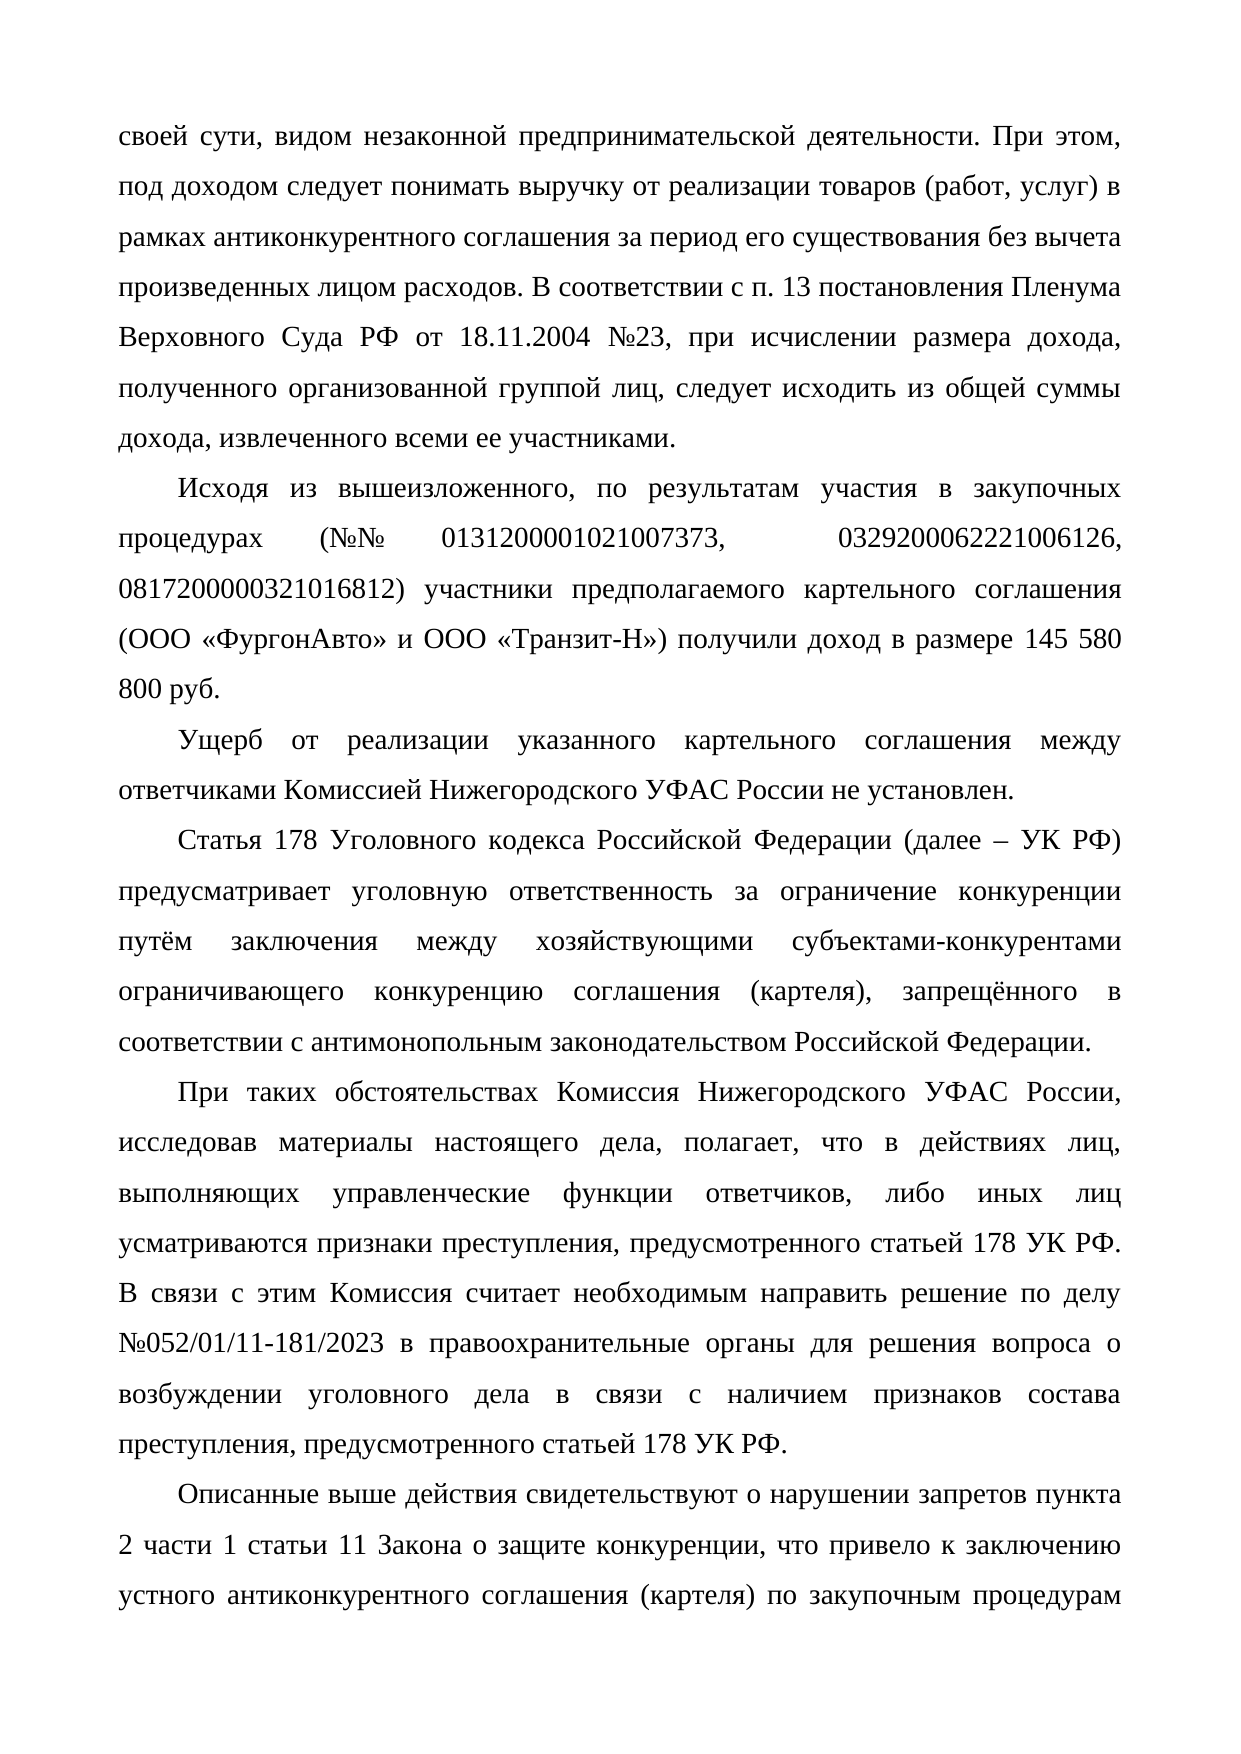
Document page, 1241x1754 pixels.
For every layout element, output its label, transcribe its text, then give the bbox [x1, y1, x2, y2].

text Статья 178 Уголовного кодекса Российской Федерации (далее – УК РФ) предусматривает уголовную ответственность за ограничение конкуренции путём заключения между хозяйствующими субъектами-конкурентами ограничивающего конкуренцию соглашения (картеля), запрещённого в соответствии с антимонопольным законодательством Российской Федерации. [118, 822, 1122, 1057]
text При таких обстоятельствах Комиссия Нижегородского УФАС России, исследовав материалы настоящего дела, полагает, что в действиях лиц, выполняющих управленческие функции ответчиков, либо иных лиц усматриваются признаки преступления, предусмотренного статьей 178 УК РФ. В связи с этим Комиссия считает необходимым направить решение по делу №052/01/11-181/2023 в правоохранительные органы для решения вопроса о возбуждении уголовного дела в связи с наличием признаков состава преступления, предусмотренного статьей 178 УК РФ. [118, 1074, 1122, 1460]
text Описанные выше действия свидетельствуют о нарушении запретов пункта 2 части 1 статьи 11 Закона о защите конкуренции, что привело к заключению устного антиконкурентного соглашения (картеля) по закупочным процедурам [118, 1477, 1122, 1611]
text Ущерб от реализации указанного картельного соглашения между ответчиками Комиссией Нижегородского УФАС России не установлен. [118, 722, 1122, 806]
text Исходя из вышеизложенного, по результатам участия в закупочных процедурах (№№ 0131200001021007373, 0329200062221006126, 0817200000321016812) участники предполагаемого картельного соглашения (ООО «ФургонАвто» и ООО «Транзит-Н») получили доход в размере 145 580 800 руб. [118, 470, 1122, 705]
text своей сути, видом незаконной предпринимательской деятельности. При этом, под доходом следует понимать выручку от реализации товаров (работ, услуг) в рамках антиконкурентного соглашения за период его существования без вычета произведенных лицом расходов. В соответствии с п. 13 постановления Пленума Верховного Суда РФ от 18.11.2004 №23, при исчислении размера дохода, полученного организованной группой лиц, следует исходить из общей суммы дохода, извлеченного всеми ее участниками. [118, 118, 1122, 453]
